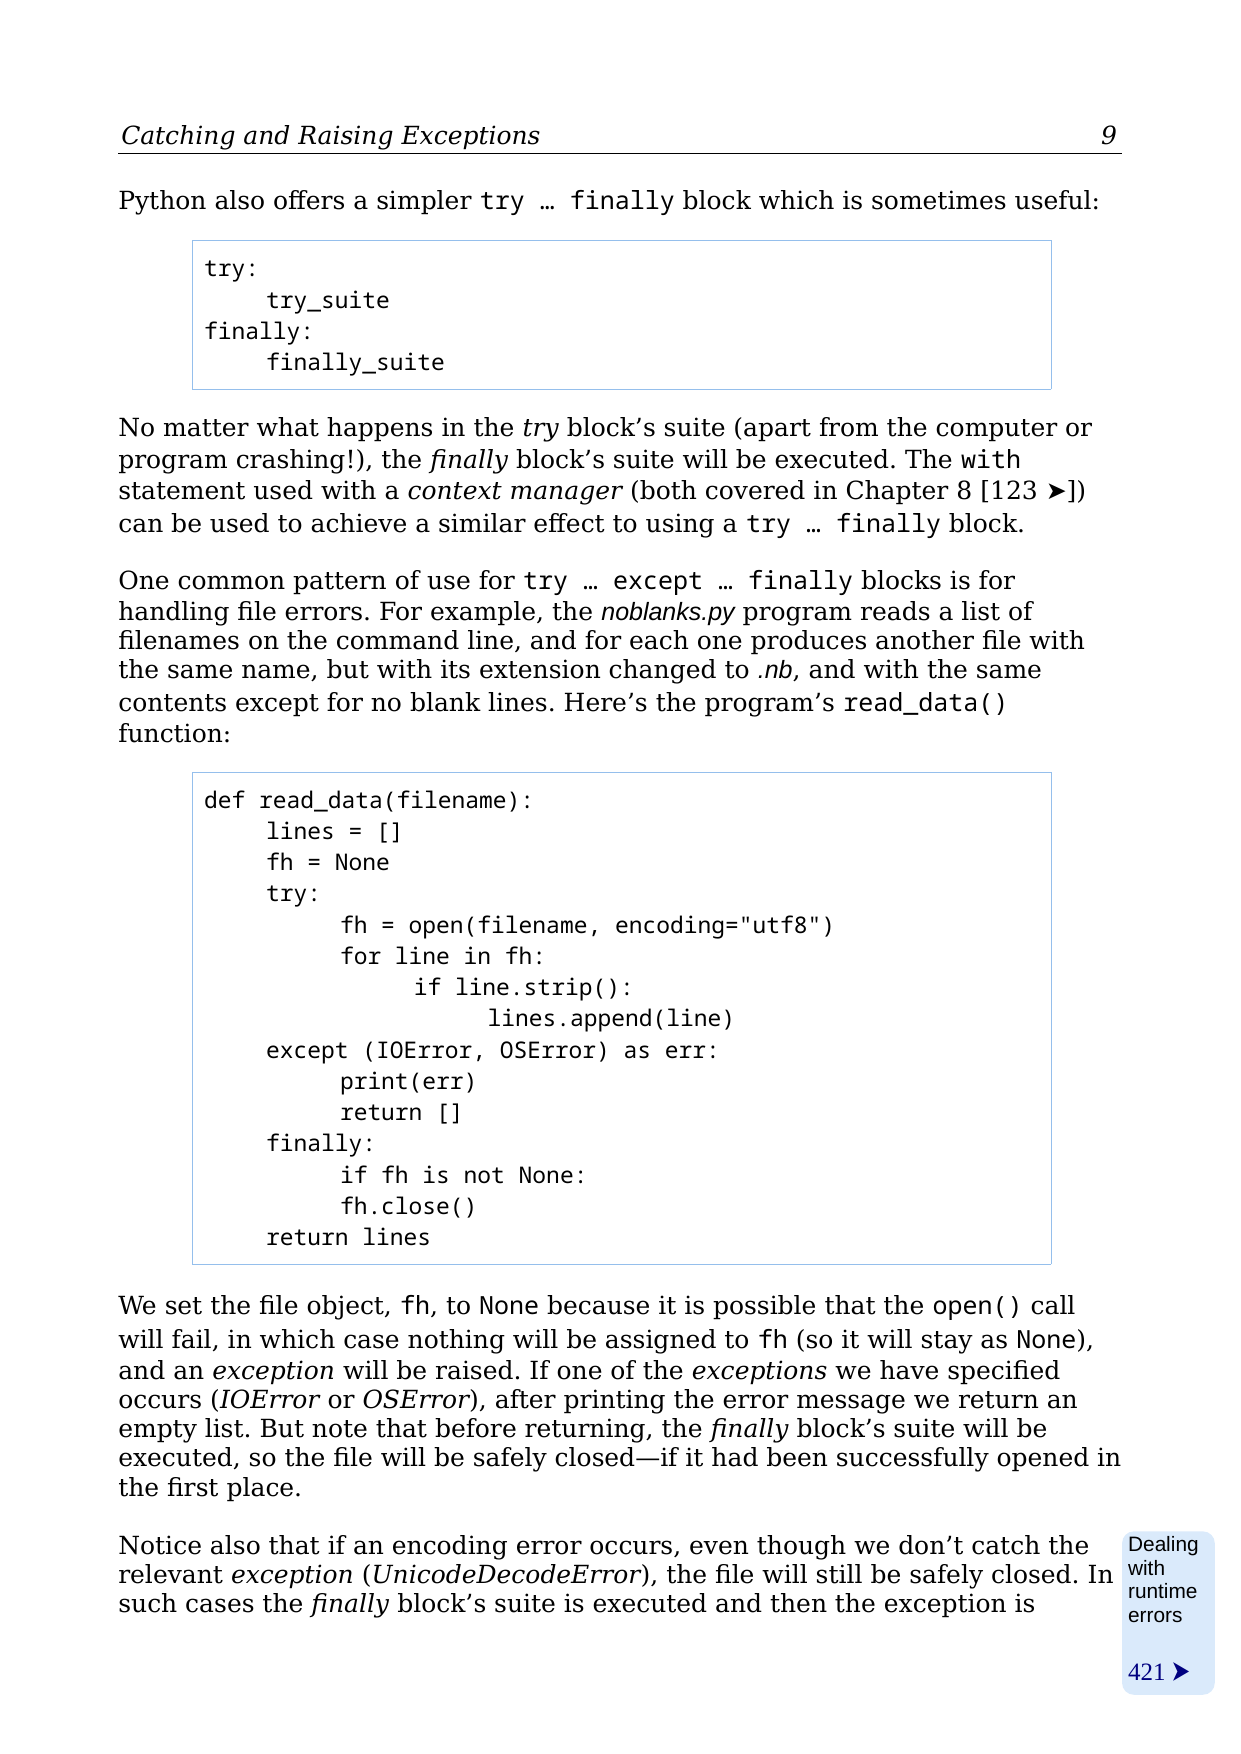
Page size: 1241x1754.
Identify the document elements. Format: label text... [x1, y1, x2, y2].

text if fh is not None: [193, 1147, 1051, 1178]
text fh = open(filename, encoding="utf8") [193, 897, 1051, 928]
text Notice also that if an encoding error occurs, even though we don’t catch the relevant exception (UnicodeDecodeError), the file will still be safely closed. In such cases the finally block’s suite is executed and then the exception is [118, 1531, 1122, 1619]
text fh.close() [193, 1178, 1051, 1209]
text try: [193, 866, 1051, 897]
text for line in fh: [193, 928, 1051, 959]
text finally_suite [193, 334, 1051, 389]
text try_suite [193, 272, 1051, 303]
text finally: [193, 303, 1051, 334]
text We set the file object, fh, to None because it is possible that the open() call will fail, in which case nothing will be assigned to fh (so it will stay as None), and an exception will be raised. If one of the exceptions we have specified occurs (IOError or OSError), after printing the error message we return an empty list. But note that before returning, the finally block’s suite will be executed, so the file will be safely closed—if it had been successfully opened in the first place. [118, 1288, 1122, 1502]
text fh = None [193, 834, 1051, 866]
text try: [193, 241, 1051, 272]
text def read_data(filename): [193, 773, 1051, 803]
text return [] [193, 1084, 1051, 1116]
text if line.strip(): [193, 959, 1051, 991]
text No matter what happens in the try block’s suite (apart from the computer or program crashing!), the finally block’s suite will be executed. The with statement used with a context manager (both covered in Chapter 8 [123 ➤]) can be used to achieve a similar effect to using a try … finally block. [118, 413, 1122, 539]
text except (IOError, OSError) as err: [193, 1022, 1051, 1053]
text return lines [193, 1209, 1051, 1264]
text One common pattern of use for try … except … finally blocks is for handling file errors. For example, the noblanks.py program reads a list of filenames on the command line, and for each one produces another file with the same name, but with its extension changed to .nb, and with the same contents except for no blank lines. Here’s the program’s read_data() function: [118, 563, 1122, 748]
text finally: [193, 1116, 1051, 1147]
text lines.append(line) [193, 991, 1051, 1022]
text Python also offers a simpler try … finally block which is sometimes useful: [118, 183, 1122, 217]
text lines = [] [193, 803, 1051, 834]
text print(err) [193, 1053, 1051, 1084]
